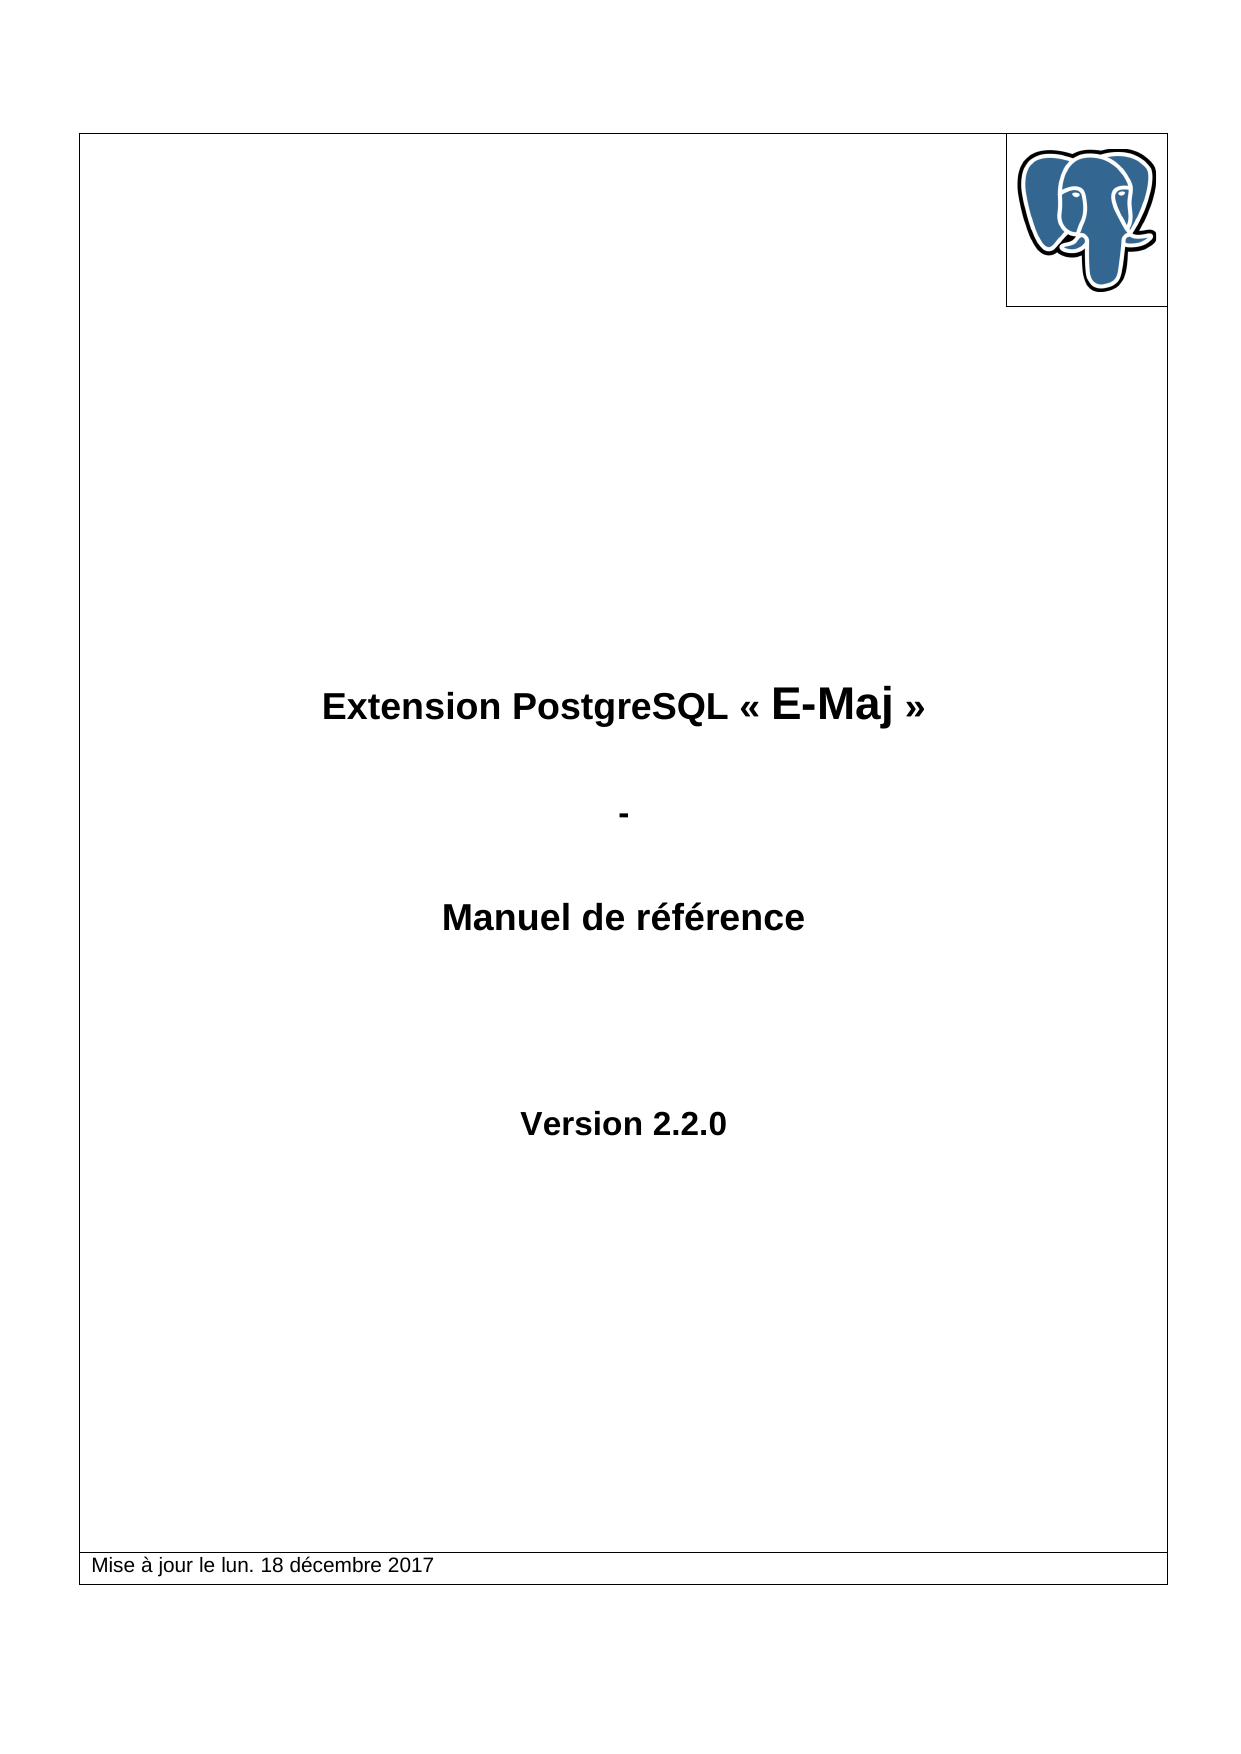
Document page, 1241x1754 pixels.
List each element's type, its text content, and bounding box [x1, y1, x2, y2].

table_header [1007, 134, 1167, 306]
table_header [80, 134, 1006, 306]
picture [1017, 149, 1157, 292]
table_cell Mise à jour le lun. 18 décembre 2017 [80, 1553, 1167, 1584]
table_cell Extension PostgreSQL « E-Maj » - Manuel de référence Version 2.2.0 [80, 306, 1167, 1552]
